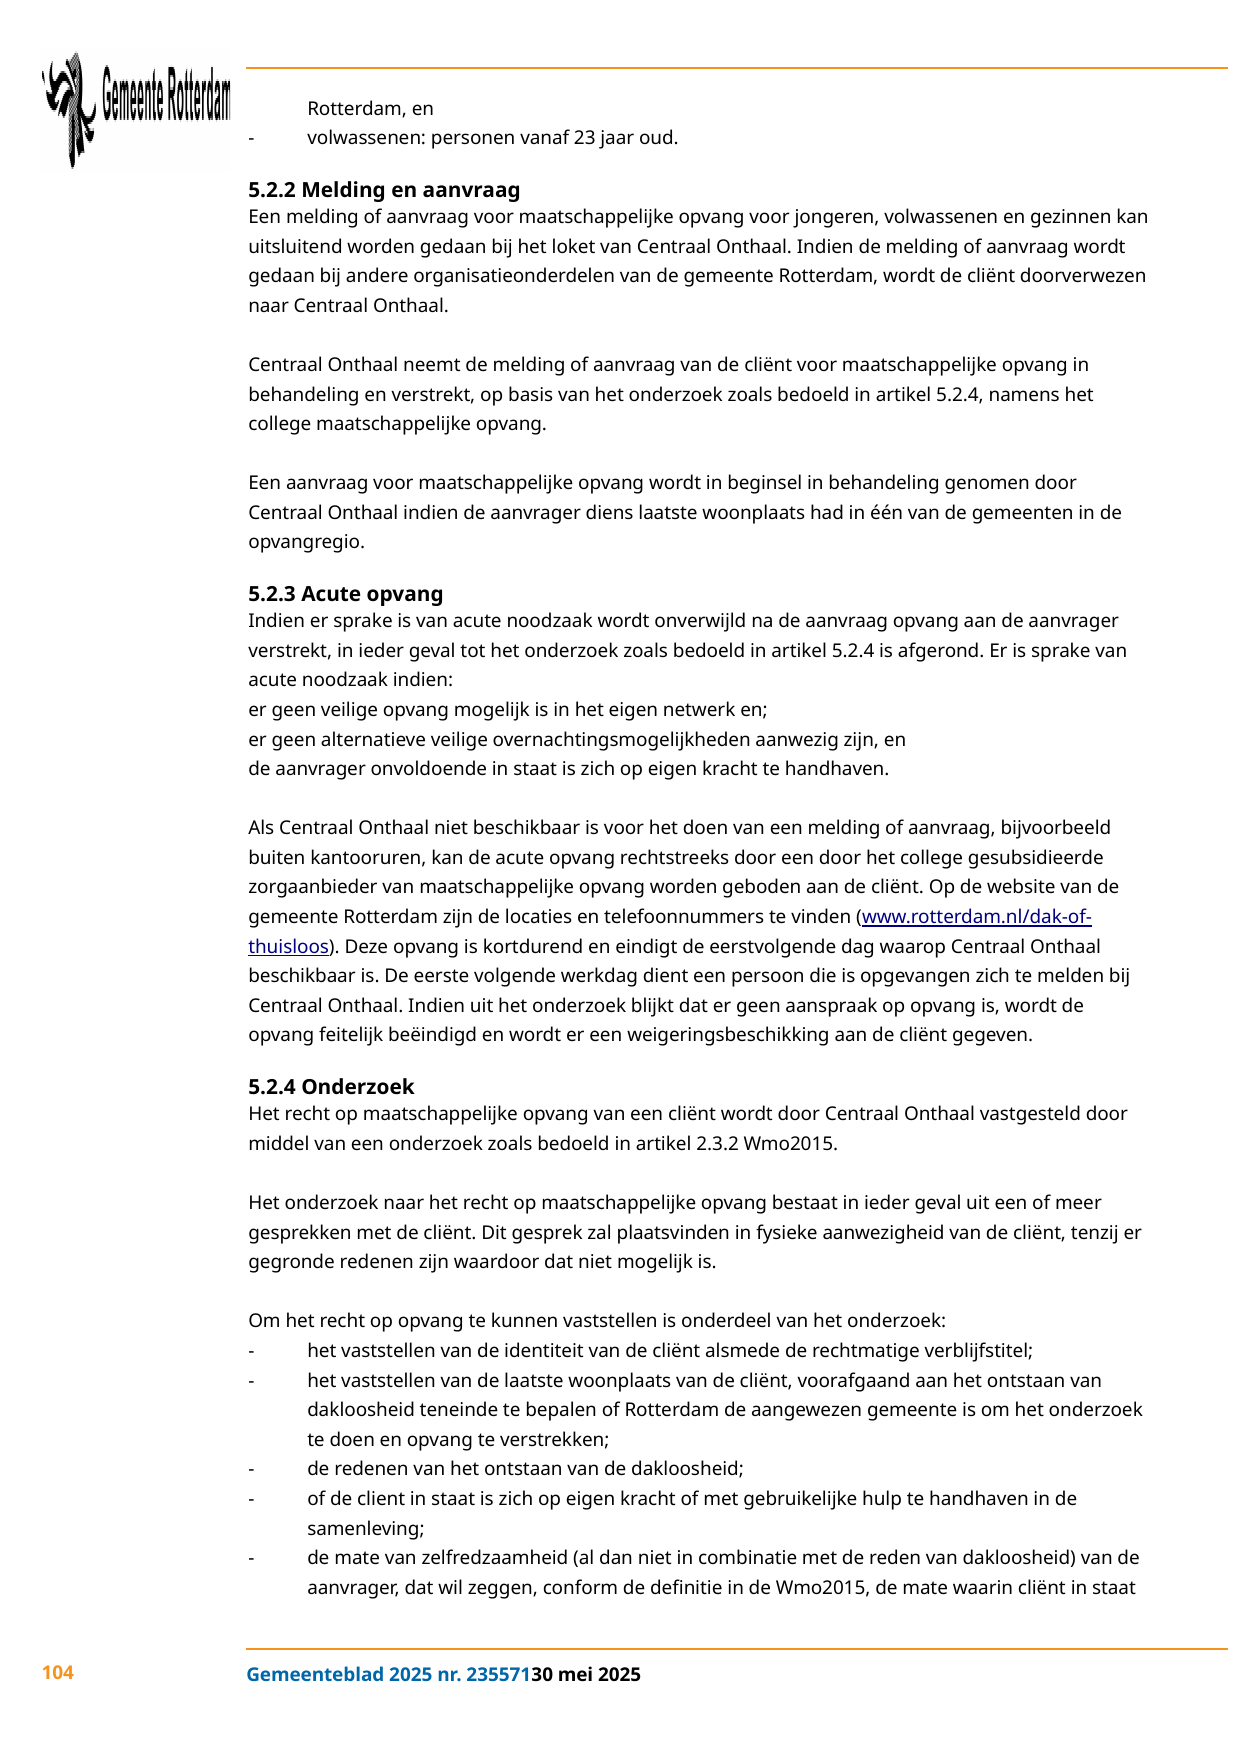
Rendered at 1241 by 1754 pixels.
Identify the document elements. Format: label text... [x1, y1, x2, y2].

text 5.2.2 Melding en aanvraag [248, 175, 1152, 203]
list de mate van zelfredzaamheid (al dan niet in combinatie met de reden van dakloosheid) van de aanvrager, dat wil zeggen, conform de definitie in de Wmo2015, de mate waarin cliënt in staat [248, 1544, 1152, 1599]
list Rotterdam, en [248, 95, 1152, 121]
text Om het recht op opvang te kunnen vaststellen is onderdeel van het onderzoek: [248, 1308, 1152, 1333]
text Indien er sprake is van acute noodzaak wordt onverwijld na de aanvraag opvang aan de aanvrager verstrekt, in ieder geval tot het onderzoek zoals bedoeld in artikel 5.2.4 is afgerond. Er is sprake van acute noodzaak indien: [248, 607, 1152, 692]
text 5.2.3 Acute opvang [248, 579, 1152, 607]
list volwassenen: personen vanaf 23 jaar oud. [248, 124, 1152, 150]
text Het onderzoek naar het recht op maatschappelijke opvang bestaat in ieder geval uit een of meer gesprekken met de cliënt. Dit gesprek zal plaatsvinden in fysieke aanwezigheid van de cliënt, tenzij er gegronde redenen zijn waardoor dat niet mogelijk is. [248, 1189, 1152, 1274]
text Als Centraal Onthaal niet beschikbaar is voor het doen van een melding of aanvraag, bijvoorbeeld buiten kantooruren, kan de acute opvang rechtstreeks door een door het college gesubsidieerde zorgaanbieder van maatschappelijke opvang worden geboden aan de cliënt. Op de website van de gemeente Rotterdam zijn de locaties en telefoonnummers te vinden (www.rotterdam.nl/dak-of-thuisloos). Deze opvang is kortdurend en eindigt de eerstvolgende dag waarop Centraal Onthaal beschikbaar is. De eerste volgende werkdag dient een persoon die is opgevangen zich te melden bij Centraal Onthaal. Indien uit het onderzoek blijkt dat er geen aanspraak op opvang is, wordt de opvang feitelijk beëindigd en wordt er een weigeringsbeschikking aan de cliënt gegeven. [248, 814, 1152, 1047]
text Centraal Onthaal neemt de melding of aanvraag van de cliënt voor maatschappelijke opvang in behandeling en verstrekt, op basis van het onderzoek zoals bedoeld in artikel 5.2.4, namens het college maatschappelijke opvang. [248, 351, 1152, 436]
text de aanvrager onvoldoende in staat is zich op eigen kracht te handhaven. [248, 755, 1152, 781]
list of de client in staat is zich op eigen kracht of met gebruikelijke hulp te handhaven in de samenleving; [248, 1485, 1152, 1540]
text er geen veilige opvang mogelijk is in het eigen netwerk en; [248, 696, 1152, 722]
text Een melding of aanvraag voor maatschappelijke opvang voor jongeren, volwassenen en gezinnen kan uitsluitend worden gedaan bij het loket van Centraal Onthaal. Indien de melding of aanvraag wordt gedaan bij andere organisatieonderdelen van de gemeente Rotterdam, wordt de cliënt doorverwezen naar Centraal Onthaal. [248, 203, 1152, 318]
text 5.2.4 Onderzoek [248, 1072, 1152, 1101]
text er geen alternatieve veilige overnachtingsmogelijkheden aanwezig zijn, en [248, 726, 1152, 752]
picture [41, 47, 231, 172]
text Een aanvraag voor maatschappelijke opvang wordt in beginsel in behandeling genomen door Centraal Onthaal indien de aanvrager diens laatste woonplaats had in één van de gemeenten in de opvangregio. [248, 469, 1152, 554]
list het vaststellen van de laatste woonplaats van de cliënt, voorafgaand aan het ontstaan van dakloosheid teneinde te bepalen of Rotterdam de aangewezen gemeente is om het onderzoek te doen en opvang te verstrekken; [248, 1367, 1152, 1452]
list de redenen van het ontstaan van de dakloosheid; [248, 1456, 1152, 1481]
list het vaststellen van de identiteit van de cliënt alsmede de rechtmatige verblijfstitel; [248, 1337, 1152, 1363]
text Het recht op maatschappelijke opvang van een cliënt wordt door Centraal Onthaal vastgesteld door middel van een onderzoek zoals bedoeld in artikel 2.3.2 Wmo2015. [248, 1101, 1152, 1156]
